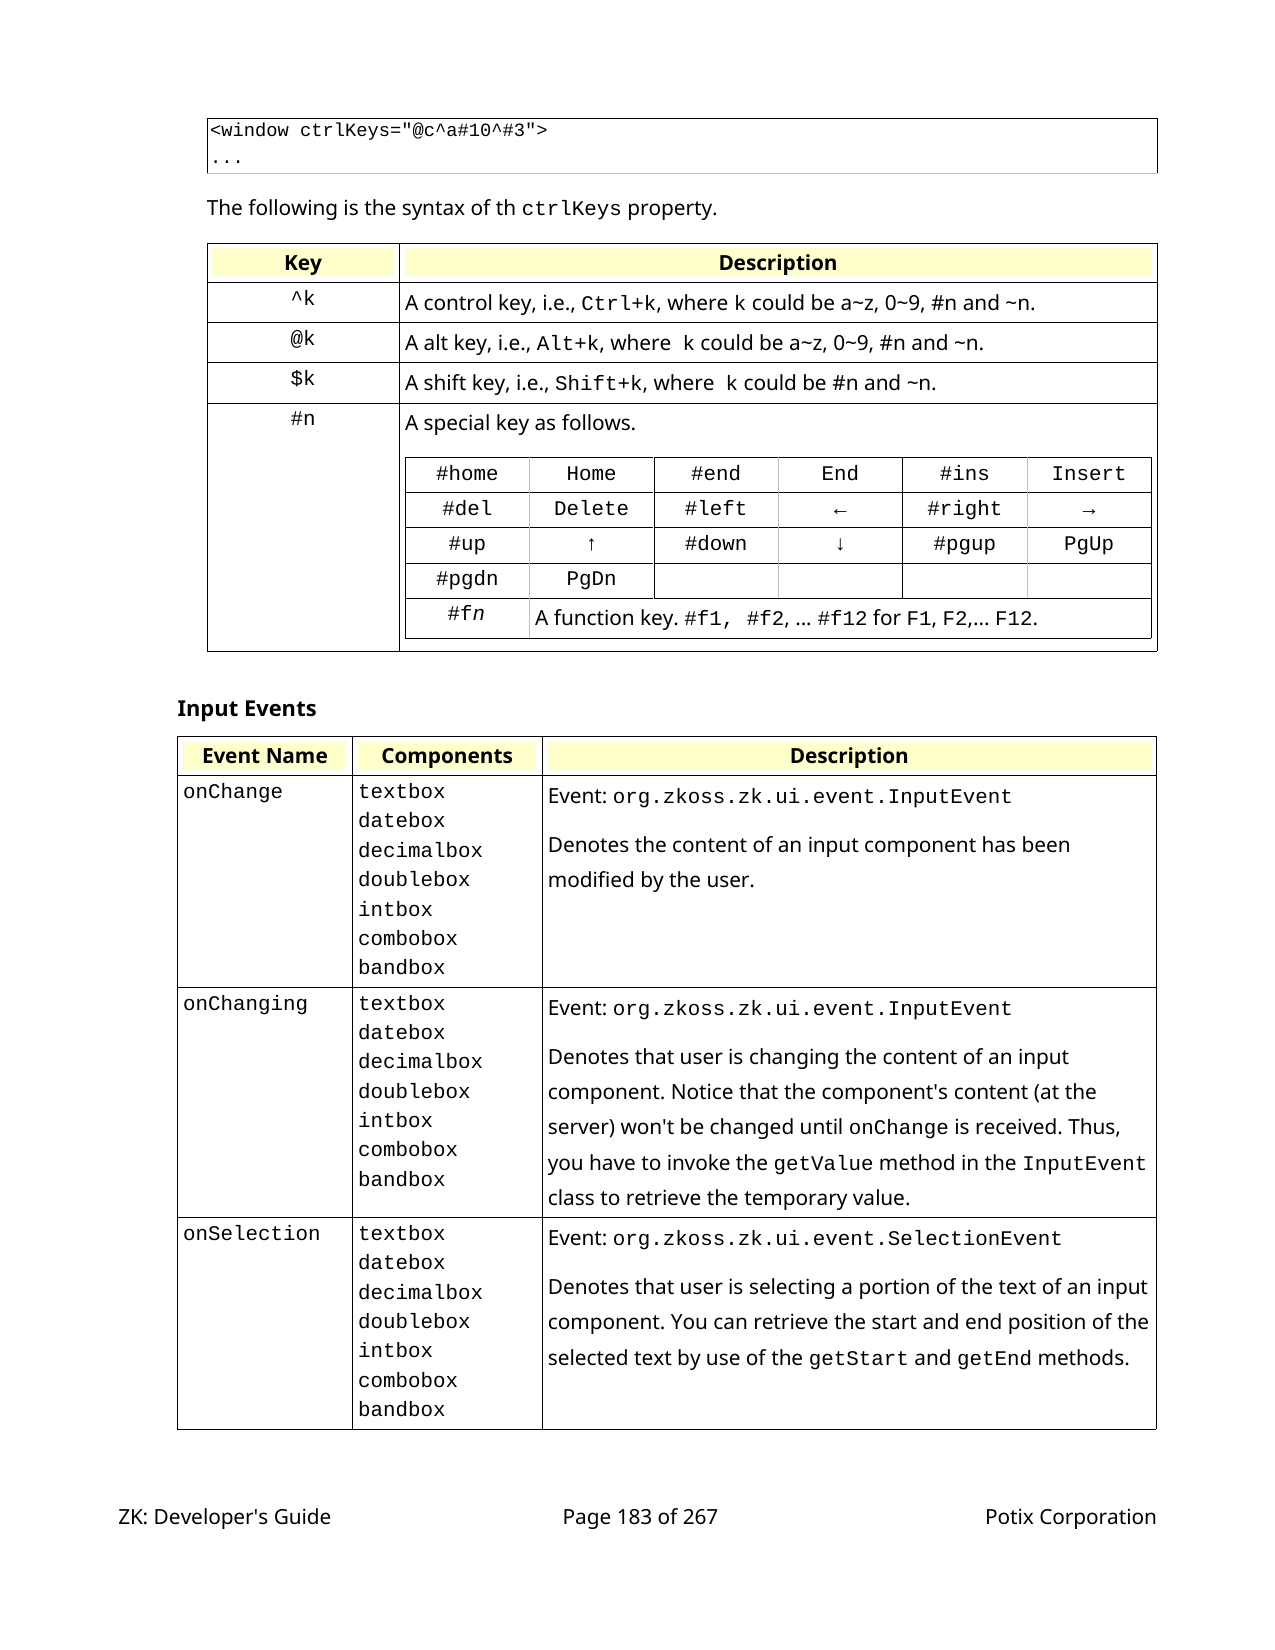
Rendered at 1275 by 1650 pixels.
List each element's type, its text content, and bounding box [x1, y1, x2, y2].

table_header Components [353, 737, 542, 775]
table_cell ↓ [779, 528, 902, 563]
table_cell [655, 564, 778, 598]
table_cell ^k [208, 283, 399, 322]
table_cell #pgup [903, 528, 1027, 563]
table_cell @k [208, 323, 399, 362]
table_cell onChanging [178, 988, 352, 1217]
table_cell PgUp [1028, 528, 1151, 563]
table_cell PgDn [530, 564, 653, 598]
table_cell #right [903, 493, 1027, 527]
table_header #ins [903, 458, 1027, 492]
table_cell Event: org.zkoss.zk.ui.event.InputEvent Denotes that user is changing the content of an input component. Notice that the component's content (at the server) won't be changed until onChange is received. Thus, you have to invoke the getValue method in the InputEvent class to retrieve the temporary value. [543, 988, 1156, 1217]
table_cell textbox datebox decimalbox doublebox intbox combobox bandbox [353, 776, 542, 987]
table_header Key [208, 244, 399, 282]
table_header #home [406, 458, 529, 492]
table_header Event Name [178, 737, 352, 775]
table_cell Delete [530, 493, 653, 527]
text <window ctrlKeys="@c^a#10^#3"> [208, 119, 1157, 142]
table_cell #del [406, 493, 529, 527]
table_cell A alt key, i.e., Alt+k, where k could be a~z, 0~9, #n and ~n. [400, 323, 1157, 362]
table_cell #fn [406, 599, 529, 638]
table_cell A shift key, i.e., Shift+k, where k could be #n and ~n. [400, 363, 1157, 403]
table_cell → [1028, 493, 1151, 527]
table_cell ↑ [530, 528, 653, 563]
table_cell #n [208, 404, 399, 651]
table_header Insert [1028, 458, 1151, 492]
table_cell Event: org.zkoss.zk.ui.event.SelectionEvent Denotes that user is selecting a portion of the text of an input component. You can retrieve the start and end position of the selected text by use of the getStart and getEnd methods. [543, 1218, 1156, 1429]
table_cell textbox datebox decimalbox doublebox intbox combobox bandbox [353, 1218, 542, 1429]
table_cell A control key, i.e., Ctrl+k, where k could be a~z, 0~9, #n and ~n. [400, 283, 1157, 322]
table_cell onSelection [178, 1218, 352, 1429]
table_cell textbox datebox decimalbox doublebox intbox combobox bandbox [353, 988, 542, 1217]
table_cell [779, 564, 902, 598]
table_cell onChange [178, 776, 352, 987]
table_cell ← [779, 493, 902, 527]
table_cell [903, 564, 1027, 598]
text ... [208, 145, 1157, 173]
table_cell #left [655, 493, 778, 527]
table_cell #pgdn [406, 564, 529, 598]
table_cell #up [406, 528, 529, 563]
table_cell A special key as follows. [400, 404, 1157, 651]
table_cell Event: org.zkoss.zk.ui.event.InputEvent Denotes the content of an input component has been modified by the user. [543, 776, 1156, 987]
table_cell $k [208, 363, 399, 403]
table_cell A function key. #f1, #f2, ... #f12 for F1, F2,... F12. [530, 599, 1151, 638]
text The following is the syntax of th ctrlKeys property. [207, 193, 1157, 222]
table_cell [1028, 564, 1151, 598]
subtitle Input Events [177, 693, 1157, 723]
table_cell #down [655, 528, 778, 563]
table_header Description [543, 737, 1156, 775]
table_header #end [655, 458, 778, 492]
table_header End [779, 458, 902, 492]
table_header Description [400, 244, 1157, 282]
table_header Home [530, 458, 653, 492]
